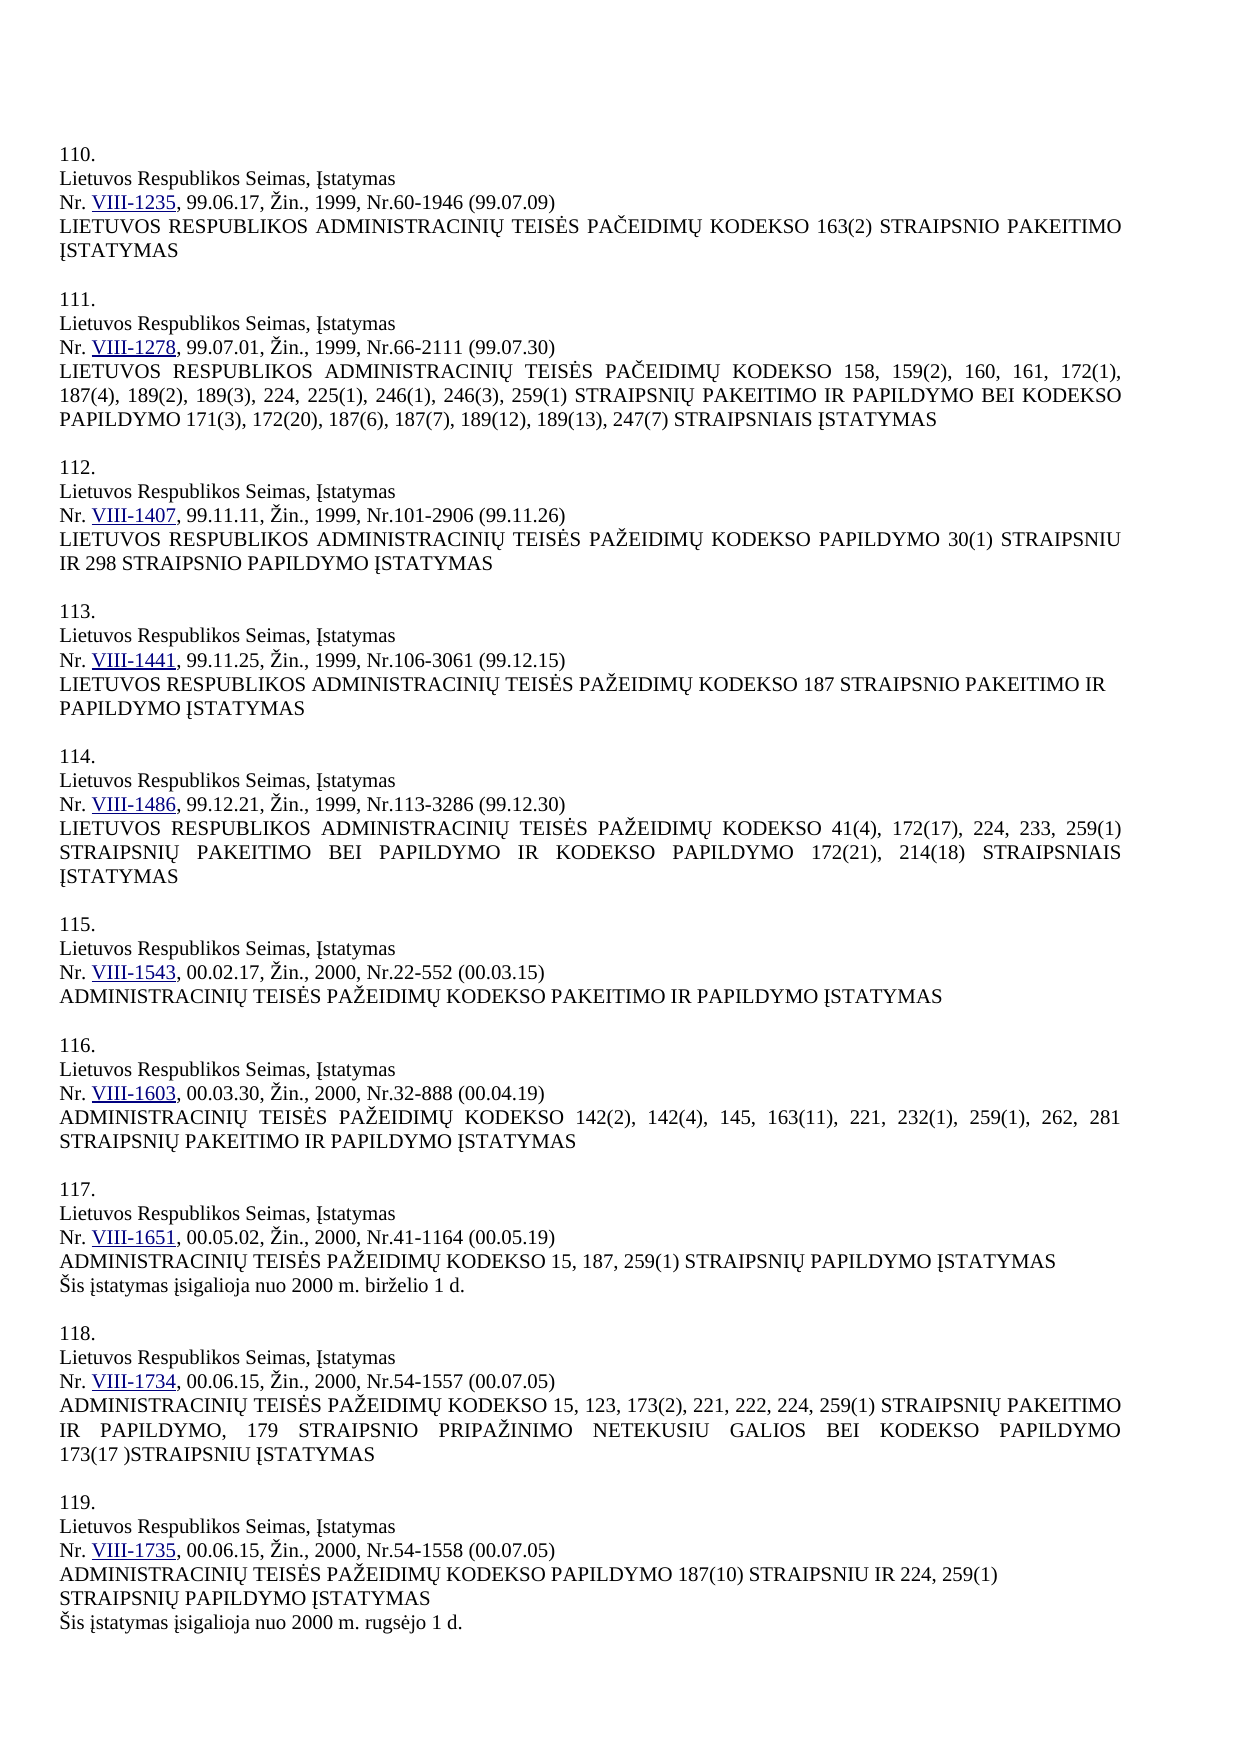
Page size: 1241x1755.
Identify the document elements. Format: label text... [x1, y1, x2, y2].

text Lietuvos Respublikos Seimas, Įstatymas [59, 936, 1122, 960]
text 117. [59, 1177, 1122, 1201]
text Lietuvos Respublikos Seimas, Įstatymas [59, 1345, 1122, 1369]
text LIETUVOS RESPUBLIKOS ADMINISTRACINIŲ TEISĖS PAŽEIDIMŲ KODEKSO 187 STRAIPSNIO PAKEITIMO IR PAPILDYMO ĮSTATYMAS [59, 672, 1122, 720]
text Nr. VIII-1441, 99.11.25, Žin., 1999, Nr.106-3061 (99.12.15) [59, 647, 1122, 672]
text LIETUVOS RESPUBLIKOS ADMINISTRACINIŲ TEISĖS PAČEIDIMŲ KODEKSO 163(2) STRAIPSNIO PAKEITIMO ĮSTATYMAS [59, 214, 1122, 262]
text Nr. VIII-1603, 00.03.30, Žin., 2000, Nr.32-888 (00.04.19) [59, 1081, 1122, 1105]
text Nr. VIII-1407, 99.11.11, Žin., 1999, Nr.101-2906 (99.11.26) [59, 503, 1122, 527]
text ADMINISTRACINIŲ TEISĖS PAŽEIDIMŲ KODEKSO 15, 187, 259(1) STRAIPSNIŲ PAPILDYMO ĮSTATYMAS [59, 1249, 1122, 1273]
text 110. [59, 142, 1122, 166]
text ADMINISTRACINIŲ TEISĖS PAŽEIDIMŲ KODEKSO PAKEITIMO IR PAPILDYMO ĮSTATYMAS [59, 984, 1122, 1008]
text 119. [59, 1490, 1122, 1514]
text Lietuvos Respublikos Seimas, Įstatymas [59, 1201, 1122, 1225]
text 116. [59, 1032, 1122, 1057]
text Nr. VIII-1543, 00.02.17, Žin., 2000, Nr.22-552 (00.03.15) [59, 960, 1122, 984]
text Nr. VIII-1278, 99.07.01, Žin., 1999, Nr.66-2111 (99.07.30) [59, 335, 1122, 359]
text 115. [59, 912, 1122, 936]
text 112. [59, 455, 1122, 479]
text LIETUVOS RESPUBLIKOS ADMINISTRACINIŲ TEISĖS PAŽEIDIMŲ KODEKSO PAPILDYMO 30(1) STRAIPSNIU IR 298 STRAIPSNIO PAPILDYMO ĮSTATYMAS [59, 527, 1122, 575]
text ADMINISTRACINIŲ TEISĖS PAŽEIDIMŲ KODEKSO 15, 123, 173(2), 221, 222, 224, 259(1) STRAIPSNIŲ PAKEITIMO IR PAPILDYMO, 179 STRAIPSNIO PRIPAŽINIMO NETEKUSIU GALIOS BEI KODEKSO PAPILDYMO 173(17 )STRAIPSNIU ĮSTATYMAS [59, 1393, 1122, 1466]
text 114. [59, 744, 1122, 768]
text Lietuvos Respublikos Seimas, Įstatymas [59, 479, 1122, 503]
text Lietuvos Respublikos Seimas, Įstatymas [59, 311, 1122, 335]
text Nr. VIII-1486, 99.12.21, Žin., 1999, Nr.113-3286 (99.12.30) [59, 792, 1122, 816]
text Lietuvos Respublikos Seimas, Įstatymas [59, 623, 1122, 647]
text Nr. VIII-1235, 99.06.17, Žin., 1999, Nr.60-1946 (99.07.09) [59, 190, 1122, 214]
text Nr. VIII-1735, 00.06.15, Žin., 2000, Nr.54-1558 (00.07.05) [59, 1538, 1122, 1562]
text 113. [59, 599, 1122, 623]
text ADMINISTRACINIŲ TEISĖS PAŽEIDIMŲ KODEKSO 142(2), 142(4), 145, 163(11), 221, 232(1), 259(1), 262, 281 STRAIPSNIŲ PAKEITIMO IR PAPILDYMO ĮSTATYMAS [59, 1105, 1122, 1153]
text Nr. VIII-1651, 00.05.02, Žin., 2000, Nr.41-1164 (00.05.19) [59, 1225, 1122, 1249]
text Šis įstatymas įsigalioja nuo 2000 m. birželio 1 d. [59, 1273, 1122, 1297]
text Lietuvos Respublikos Seimas, Įstatymas [59, 1057, 1122, 1081]
text Šis įstatymas įsigalioja nuo 2000 m. rugsėjo 1 d. [59, 1610, 1122, 1634]
text LIETUVOS RESPUBLIKOS ADMINISTRACINIŲ TEISĖS PAŽEIDIMŲ KODEKSO 41(4), 172(17), 224, 233, 259(1) STRAIPSNIŲ PAKEITIMO BEI PAPILDYMO IR KODEKSO PAPILDYMO 172(21), 214(18) STRAIPSNIAIS ĮSTATYMAS [59, 816, 1122, 888]
text Lietuvos Respublikos Seimas, Įstatymas [59, 1514, 1122, 1538]
text Lietuvos Respublikos Seimas, Įstatymas [59, 768, 1122, 792]
text 118. [59, 1321, 1122, 1345]
text ADMINISTRACINIŲ TEISĖS PAŽEIDIMŲ KODEKSO PAPILDYMO 187(10) STRAIPSNIU IR 224, 259(1) STRAIPSNIŲ PAPILDYMO ĮSTATYMAS [59, 1562, 1122, 1610]
text Nr. VIII-1734, 00.06.15, Žin., 2000, Nr.54-1557 (00.07.05) [59, 1369, 1122, 1393]
text Lietuvos Respublikos Seimas, Įstatymas [59, 166, 1122, 190]
text 111. [59, 287, 1122, 311]
text LIETUVOS RESPUBLIKOS ADMINISTRACINIŲ TEISĖS PAČEIDIMŲ KODEKSO 158, 159(2), 160, 161, 172(1), 187(4), 189(2), 189(3), 224, 225(1), 246(1), 246(3), 259(1) STRAIPSNIŲ PAKEITIMO IR PAPILDYMO BEI KODEKSO PAPILDYMO 171(3), 172(20), 187(6), 187(7), 189(12), 189(13), 247(7) STRAIPSNIAIS ĮSTATYMAS [59, 359, 1122, 431]
